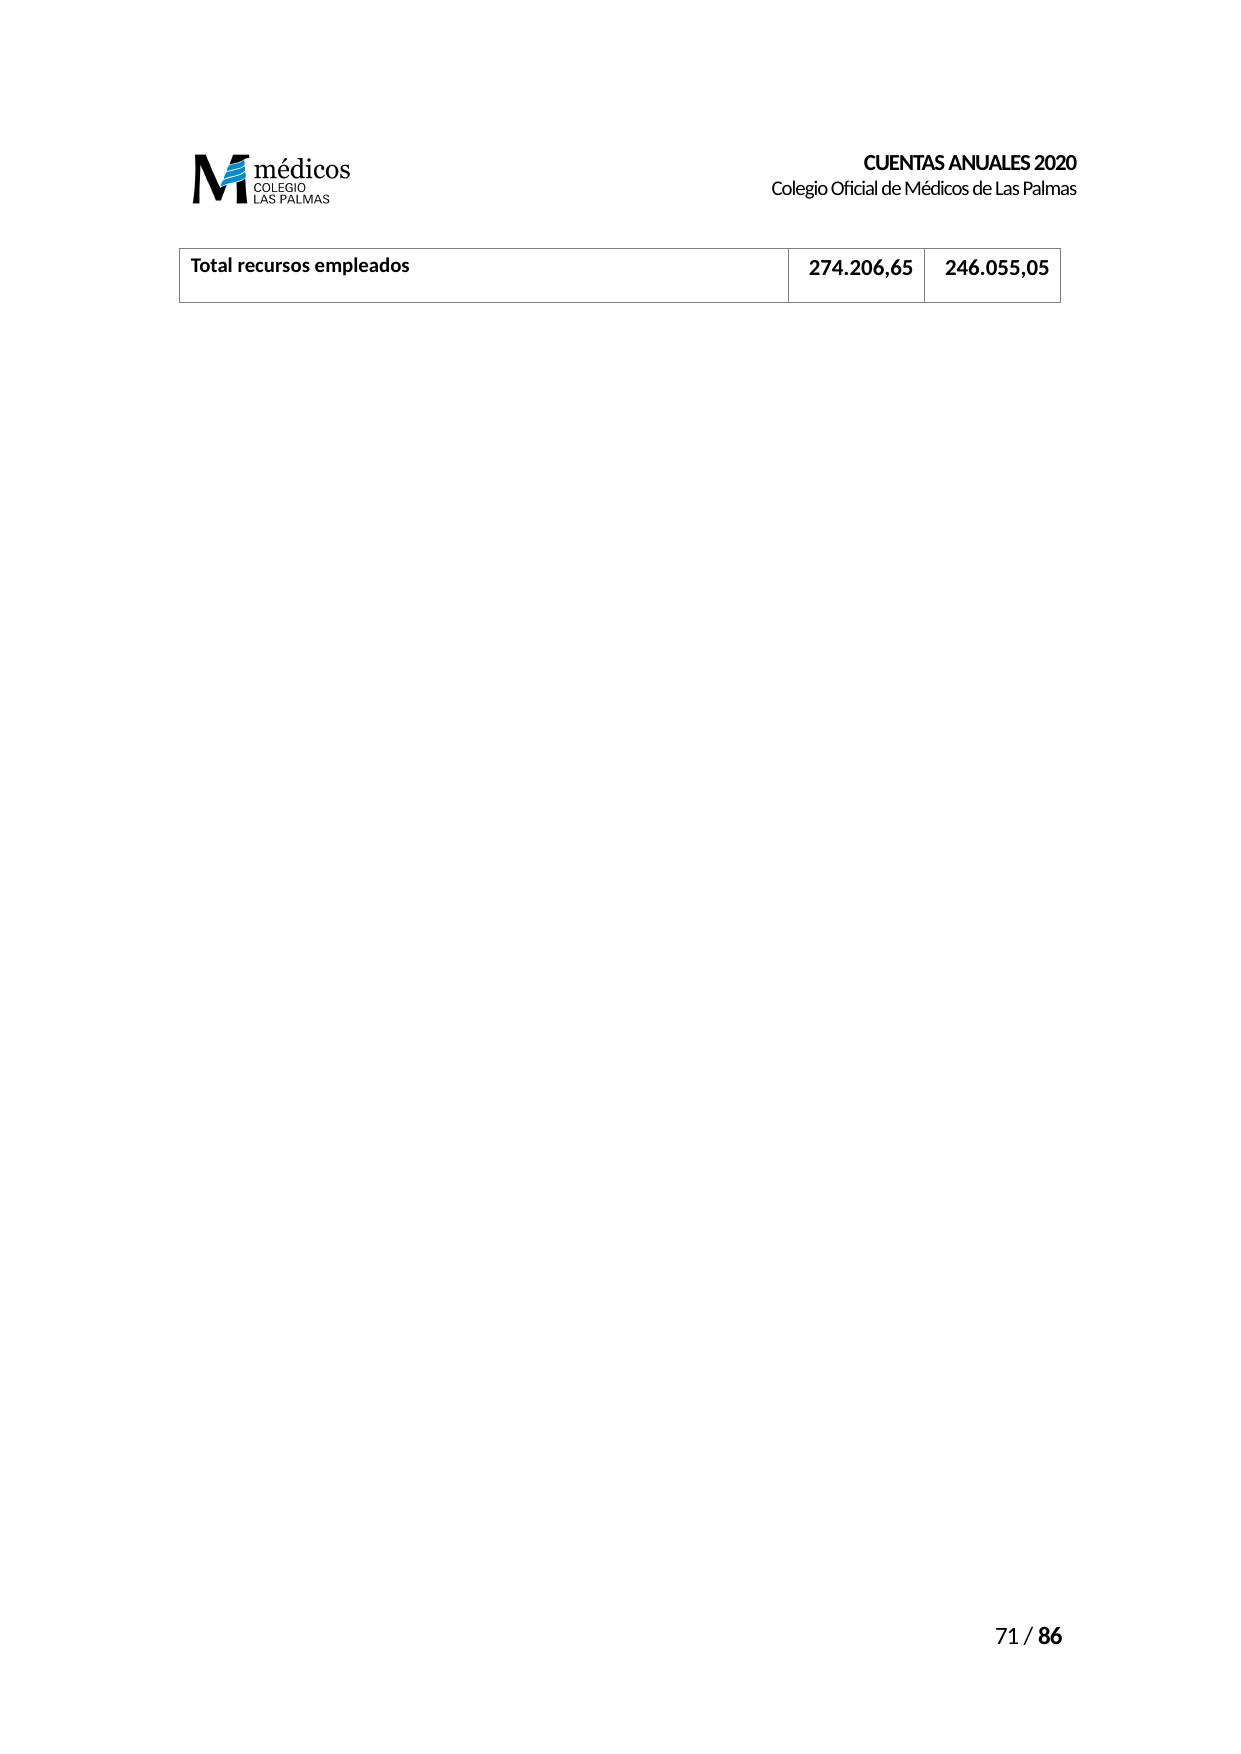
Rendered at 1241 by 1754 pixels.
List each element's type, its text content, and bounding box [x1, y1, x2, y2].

table_cell Total recursos empleados [180, 249, 788, 302]
table_cell 246.055,05 [925, 249, 1060, 302]
table_cell 274.206,65 [789, 249, 924, 302]
